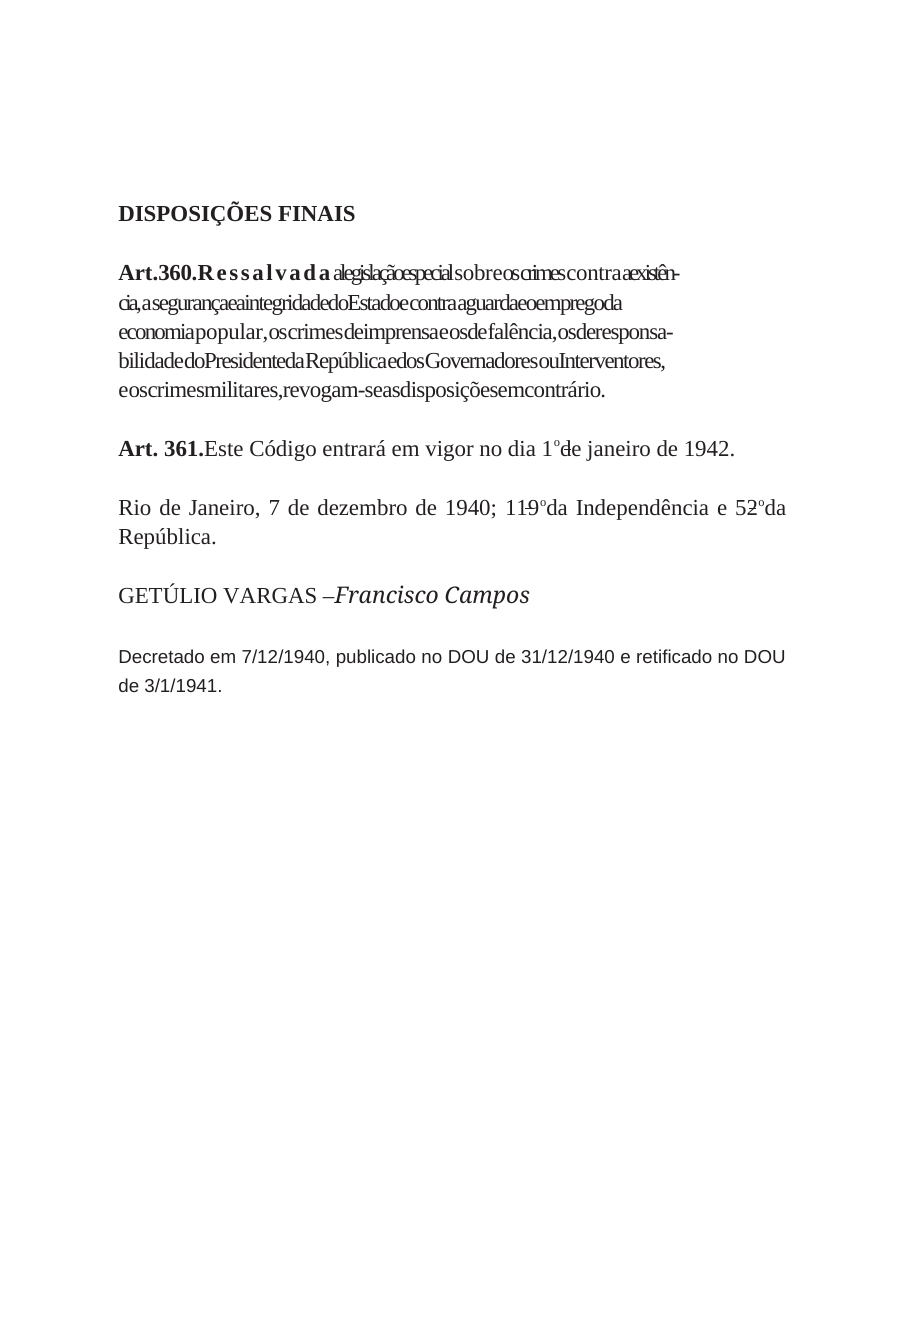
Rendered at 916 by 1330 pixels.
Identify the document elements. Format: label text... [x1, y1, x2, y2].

text Art. 361.Este Código entrará em vigor no dia 1ode janeiro de 1942. [118, 435, 809, 461]
text Rio de Janeiro, 7 de dezembro de 1940; 119oda Independência e 52oda República. [118, 494, 786, 549]
text Decretado em 7/12/1940, publicado no DOU de 31/12/1940 e retificado no DOU de 3/1/1941. [118, 646, 786, 696]
subtitle DISPOSIÇÕES FINAIS [118, 200, 809, 227]
text GETÚLIO VARGAS –Francisco Campos [118, 579, 809, 611]
text Art.360.Ressalvadaalegislaçãoespecialsobreoscrimescontraaexistên- cia,asegurançaeaintegridadedoEstadoecontraaguardaeoempregoda economiapopular,oscrimesdeimprensaeosdefalência,osderesponsa- bilidadedoPresidentedaRepúblicaedosGovernadoresouInterventores, eoscrimesmilitares,revogam-seasdisposiçõesemcontrário. [118, 259, 786, 402]
